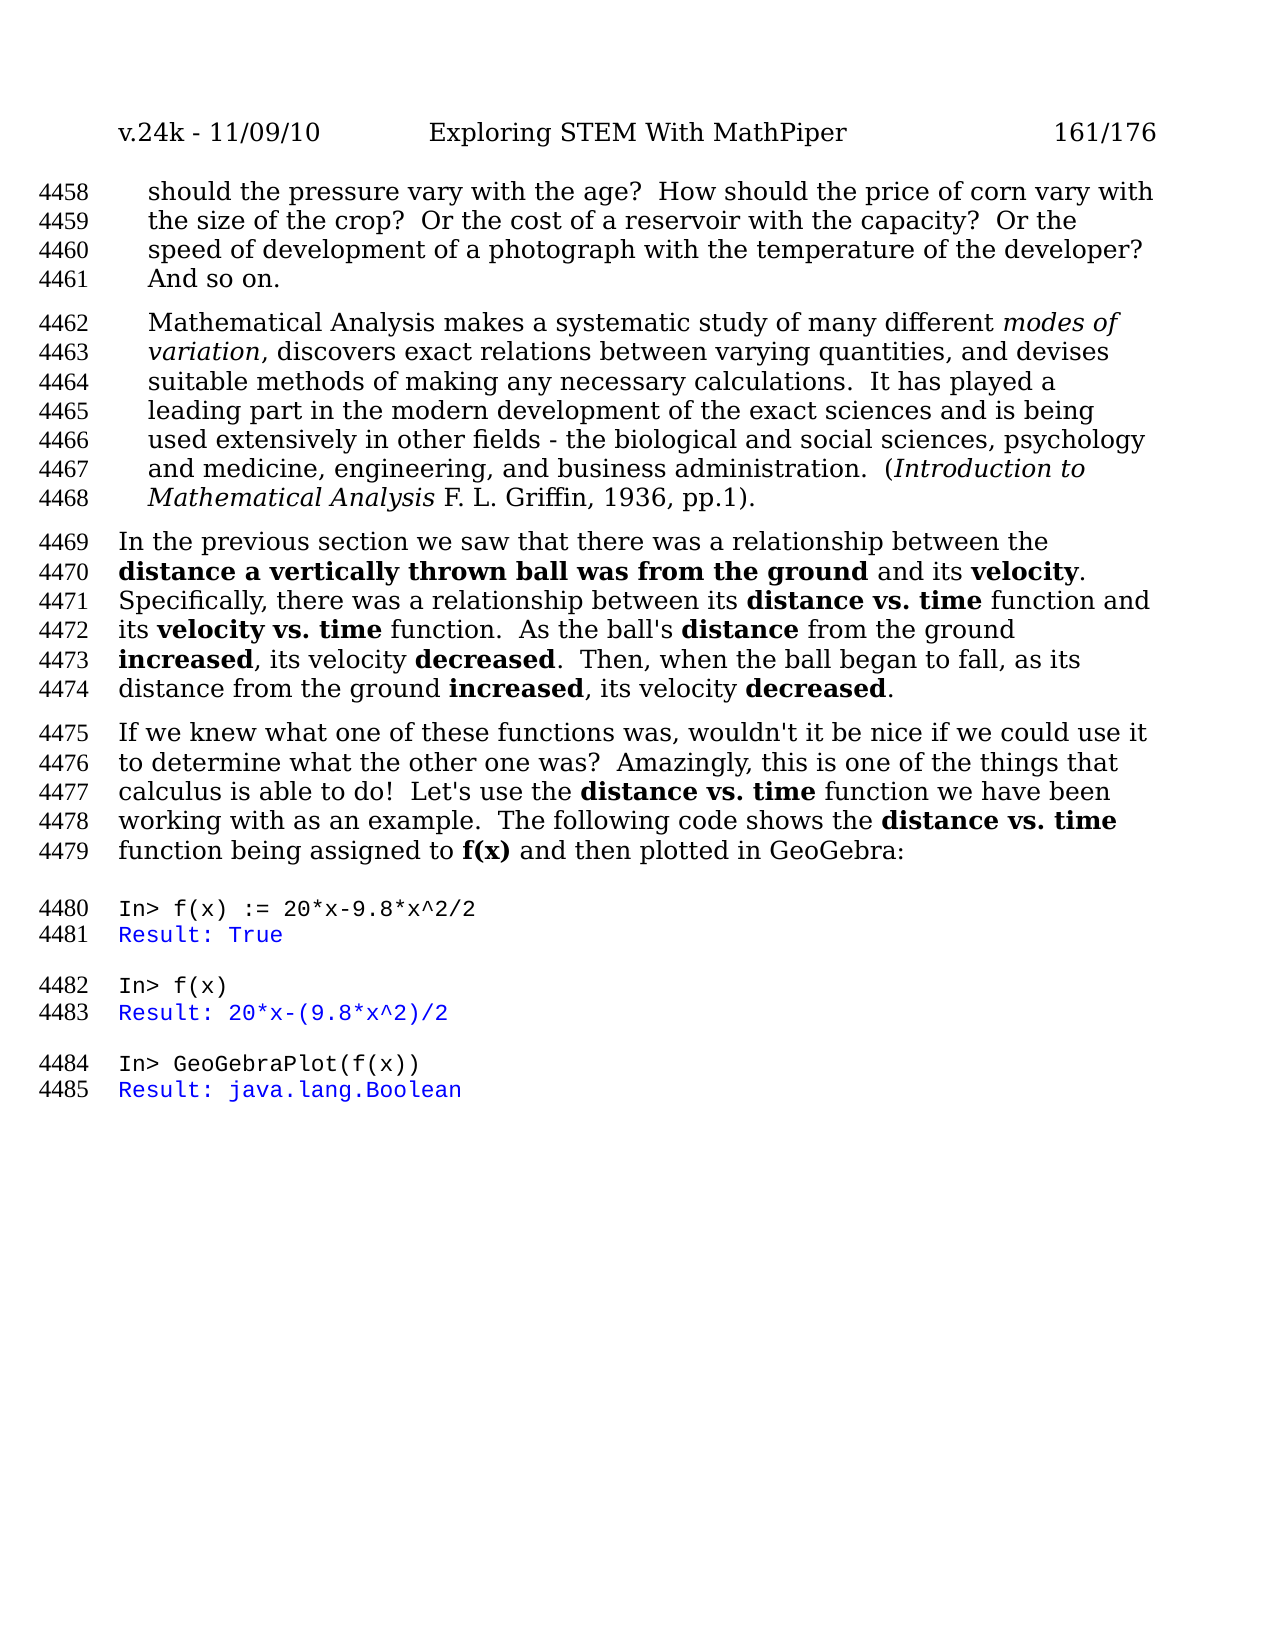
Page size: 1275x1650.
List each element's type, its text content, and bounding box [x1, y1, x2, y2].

text In> f(x) := 20*x-9.8*x^2/2 [118, 897, 1157, 923]
text should the pressure vary with the age? How should the price of corn vary with the size of the crop? Or the cost of a reservoir with the capacity? Or the speed of development of a photograph with the temperature of the developer? And so on. [148, 177, 1157, 293]
text Mathematical Analysis makes a systematic study of many different modes of variation, discovers exact relations between varying quantities, and devises suitable methods of making any necessary calculations. It has played a leading part in the modern development of the exact sciences and is being used extensively in other fields - the biological and social sciences, psychology and medicine, engineering, and business administration. (Introduction to Mathematical Analysis F. L. Griffin, 1936, pp.1). [148, 308, 1157, 513]
text In> GeoGebraPlot(f(x)) [118, 1053, 1157, 1079]
text Result: True [118, 923, 1157, 949]
text Result: java.lang.Boolean [118, 1079, 1157, 1104]
text In> f(x) [118, 975, 1157, 1001]
text Result: 20*x-(9.8*x^2)/2 [118, 1001, 1157, 1027]
text If we knew what one of these functions was, wouldn't it be nice if we could use it to determine what the other one was? Amazingly, this is one of the things that calculus is able to do! Let's use the distance vs. time function we have been working with as an example. The following code shows the distance vs. time function being assigned to f(x) and then plotted in GeoGebra: [118, 719, 1157, 865]
text In the previous section we saw that there was a relationship between the distance a vertically thrown ball was from the ground and its velocity. Specifically, there was a relationship between its distance vs. time function and its velocity vs. time function. As the ball's distance from the ground increased, its velocity decreased. Then, when the ball began to fall, as its distance from the ground increased, its velocity decreased. [118, 528, 1157, 704]
